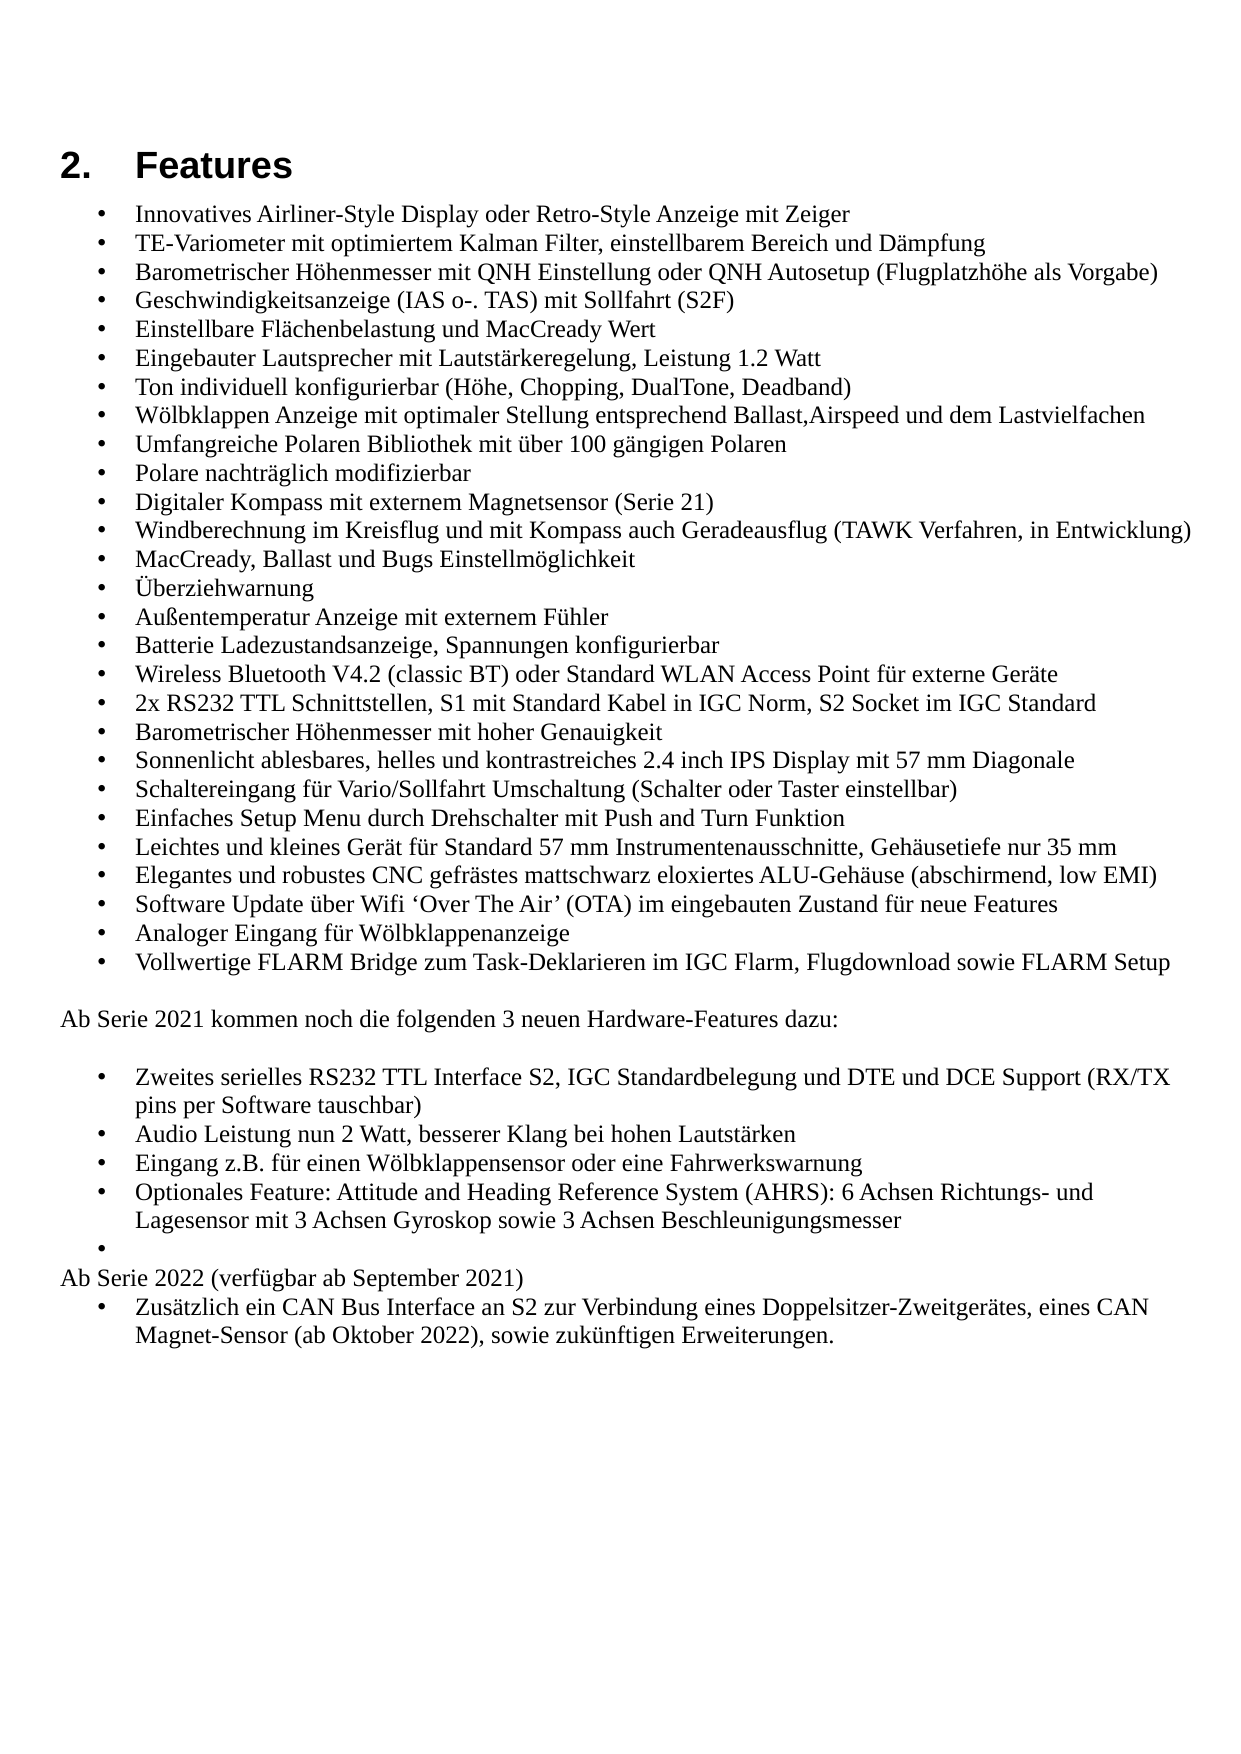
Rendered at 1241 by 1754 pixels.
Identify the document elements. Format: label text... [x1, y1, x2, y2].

list Batterie Ladezustandsanzeige, Spannungen konfigurierbar [97, 631, 1207, 659]
text Ab Serie 2022 (verfügbar ab September 2021) [60, 1263, 1207, 1292]
list Elegantes und robustes CNC gefrästes mattschwarz eloxiertes ALU-Gehäuse (abschirmend, low EMI) [97, 861, 1207, 889]
list Barometrischer Höhenmesser mit hoher Genauigkeit [97, 717, 1207, 746]
list Digitaler Kompass mit externem Magnetsensor (Serie 21) [97, 487, 1207, 516]
list TE-Variometer mit optimiertem Kalman Filter, einstellbarem Bereich und Dämpfung [97, 228, 1207, 257]
list Audio Leistung nun 2 Watt, besserer Klang bei hohen Lautstärken [97, 1119, 1207, 1148]
list 2x RS232 TTL Schnittstellen, S1 mit Standard Kabel in IGC Norm, S2 Socket im IGC Standard [97, 688, 1207, 717]
list Wölbklappen Anzeige mit optimaler Stellung entsprechend Ballast,Airspeed und dem Lastvielfachen [97, 401, 1207, 429]
list Umfangreiche Polaren Bibliothek mit über 100 gängigen Polaren [97, 429, 1207, 458]
list Software Update über Wifi ‘Over The Air’ (OTA) im eingebauten Zustand für neue Features [97, 889, 1207, 918]
list Leichtes und kleines Gerät für Standard 57 mm Instrumentenausschnitte, Gehäusetiefe nur 35 mm [97, 832, 1207, 861]
list Außentemperatur Anzeige mit externem Fühler [97, 602, 1207, 631]
list Einstellbare Flächenbelastung und MacCready Wert [97, 314, 1207, 343]
list Eingebauter Lautsprecher mit Lautstärkeregelung, Leistung 1.2 Watt [97, 343, 1207, 372]
list Zusätzlich ein CAN Bus Interface an S2 zur Verbindung eines Doppelsitzer-Zweitgerätes, eines CAN Magnet-Sensor (ab Oktober 2022), sowie zukünftigen Erweiterungen. [97, 1292, 1207, 1349]
list Zweites serielles RS232 TTL Interface S2, IGC Standardbelegung und DTE und DCE Support (RX/TX pins per Software tauschbar) [97, 1062, 1207, 1119]
list Ton individuell konfigurierbar (Höhe, Chopping, DualTone, Deadband) [97, 372, 1207, 401]
list Wireless Bluetooth V4.2 (classic BT) oder Standard WLAN Access Point für externe Geräte [97, 659, 1207, 688]
list Barometrischer Höhenmesser mit QNH Einstellung oder QNH Autosetup (Flugplatzhöhe als Vorgabe) [97, 257, 1207, 286]
list Überziehwarnung [97, 573, 1207, 602]
list Geschwindigkeitsanzeige (IAS o-. TAS) mit Sollfahrt (S2F) [97, 286, 1207, 314]
list Eingang z.B. für einen Wölbklappensensor oder eine Fahrwerkswarnung [97, 1148, 1207, 1177]
list Analoger Eingang für Wölbklappenanzeige [97, 918, 1207, 947]
list Innovatives Airliner-Style Display oder Retro-Style Anzeige mit Zeiger [97, 199, 1207, 228]
list Optionales Feature: Attitude and Heading Reference System (AHRS): 6 Achsen Richtungs- und Lagesensor mit 3 Achsen Gyroskop sowie 3 Achsen Beschleunigungsmesser [97, 1177, 1207, 1234]
list Windberechnung im Kreisflug und mit Kompass auch Geradeausflug (TAWK Verfahren, in Entwicklung) [97, 516, 1207, 544]
list MacCready, Ballast und Bugs Einstellmöglichkeit [97, 544, 1207, 573]
list Vollwertige FLARM Bridge zum Task-Deklarieren im IGC Flarm, Flugdownload sowie FLARM Setup [97, 947, 1207, 976]
subtitle Features [60, 143, 1207, 187]
list Einfaches Setup Menu durch Drehschalter mit Push and Turn Funktion [97, 803, 1207, 832]
list Polare nachträglich modifizierbar [97, 458, 1207, 487]
list Sonnenlicht ablesbares, helles und kontrastreiches 2.4 inch IPS Display mit 57 mm Diagonale [97, 746, 1207, 774]
text Ab Serie 2021 kommen noch die folgenden 3 neuen Hardware-Features dazu: [60, 1004, 1207, 1033]
list Schaltereingang für Vario/Sollfahrt Umschaltung (Schalter oder Taster einstellbar) [97, 774, 1207, 803]
